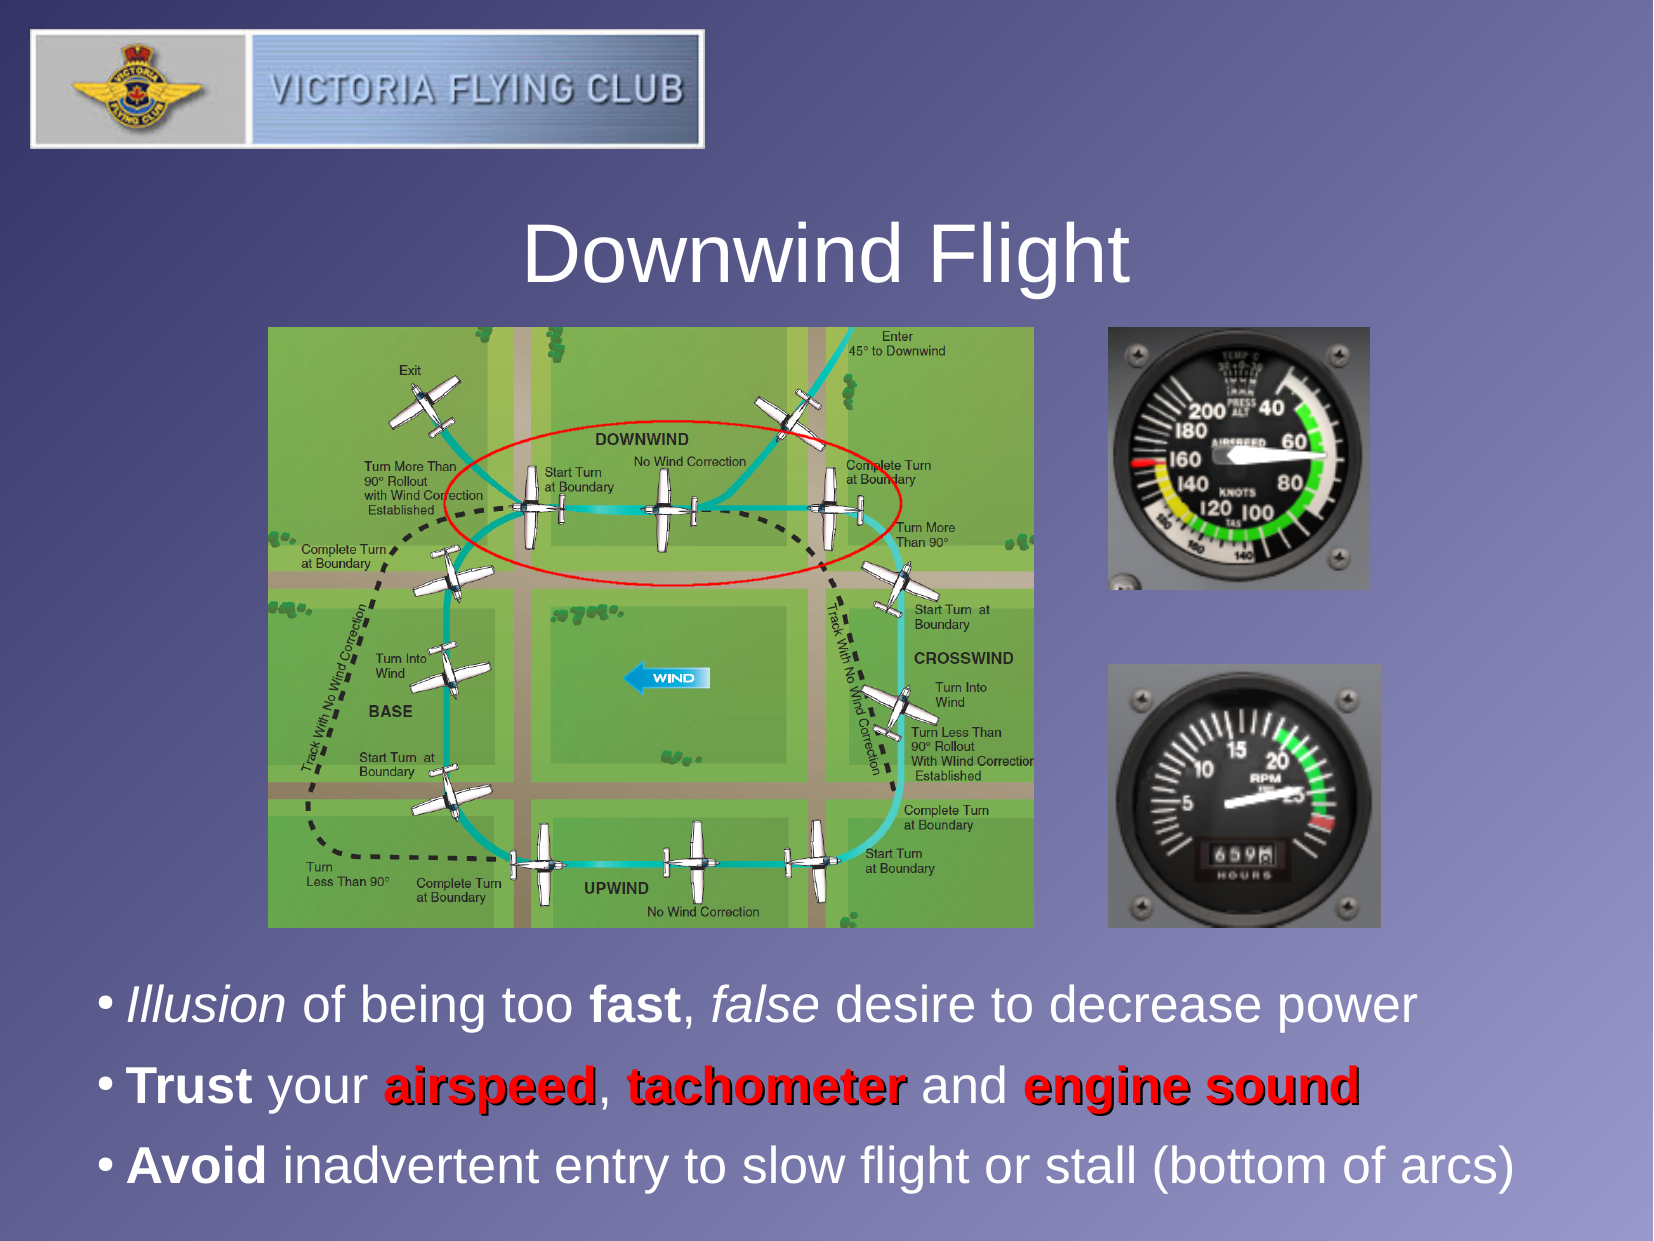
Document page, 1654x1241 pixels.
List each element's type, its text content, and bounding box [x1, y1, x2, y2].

picture [1108, 327, 1370, 591]
title Downwind Flight [82, 150, 1571, 358]
picture [30, 29, 705, 149]
picture [1108, 664, 1381, 928]
list Illusion of being too fast, false desire to decrease power Trust your airspeed, tachometer and engine sound Avoid inadvertent entry to slow flight or stall (bottom of arcs) [82, 975, 1653, 1201]
picture [268, 327, 1034, 928]
